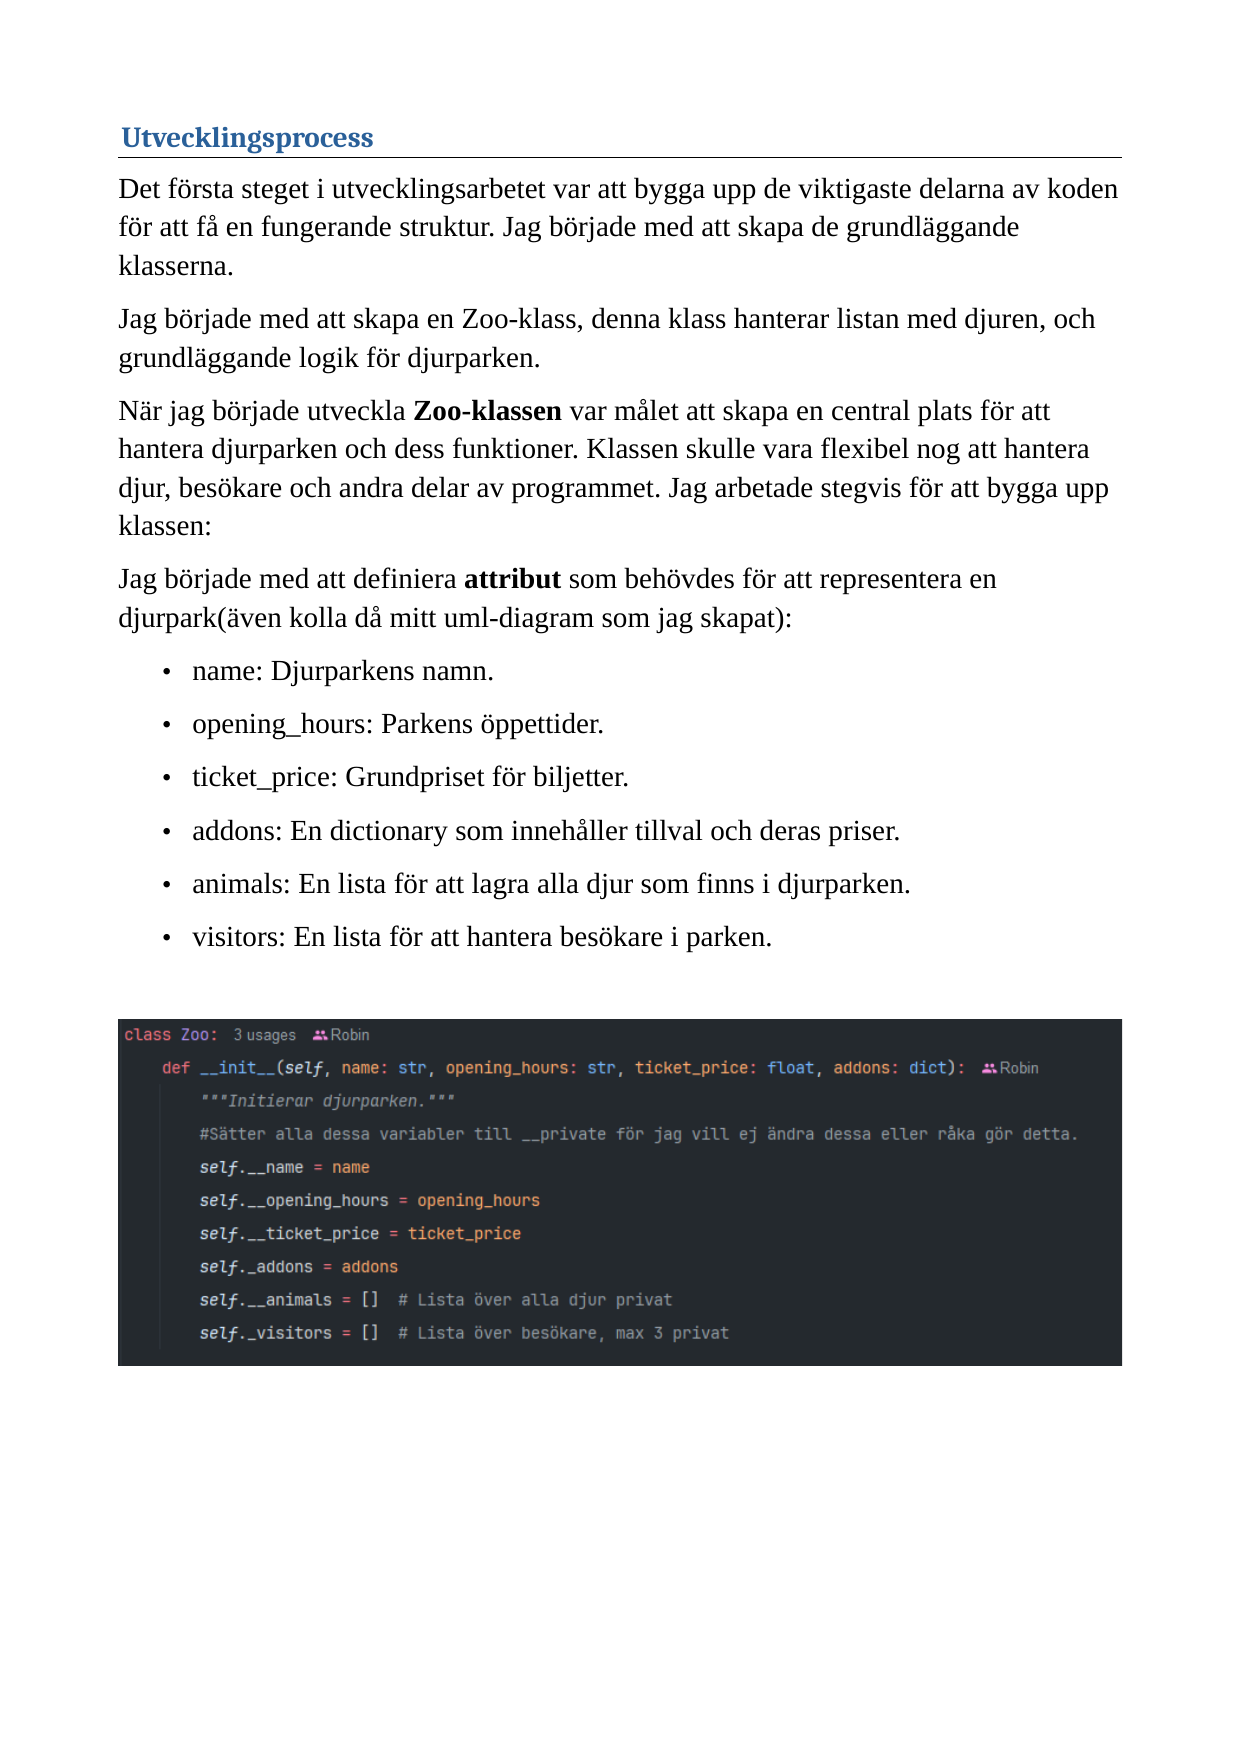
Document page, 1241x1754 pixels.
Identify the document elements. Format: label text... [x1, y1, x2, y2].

list name: Djurparkens namn. [162, 653, 1122, 687]
list addons: En dictionary som innehåller tillval och deras priser. [162, 813, 1122, 846]
list ticket_price: Grundpriset för biljetter. [162, 759, 1122, 793]
list animals: En lista för att lagra alla djur som finns i djurparken. [162, 866, 1122, 899]
text Det första steget i utvecklingsarbetet var att bygga upp de viktigaste delarna av koden för att få en fungerande struktur. Jag började med att skapa de grundläggande klasserna. [118, 171, 1122, 282]
subtitle Utvecklingsprocess [118, 118, 1122, 157]
text Jag började med att definiera attribut som behövdes för att representera en djurpark(även kolla då mitt uml-diagram som jag skapat): [118, 562, 1122, 634]
text När jag började utveckla Zoo-klassen var målet att skapa en central plats för att hantera djurparken och dess funktioner. Klassen skulle vara flexibel nog att hantera djur, besökare och andra delar av programmet. Jag arbetade stegvis för att bygga upp klassen: [118, 393, 1122, 542]
list visitors: En lista för att hantera besökare i parken. [162, 919, 1122, 952]
picture [118, 1019, 1123, 1366]
list opening_hours: Parkens öppettider. [162, 706, 1122, 740]
text Jag började med att skapa en Zoo-klass, denna klass hanterar listan med djuren, och grundläggande logik för djurparken. [118, 301, 1122, 373]
